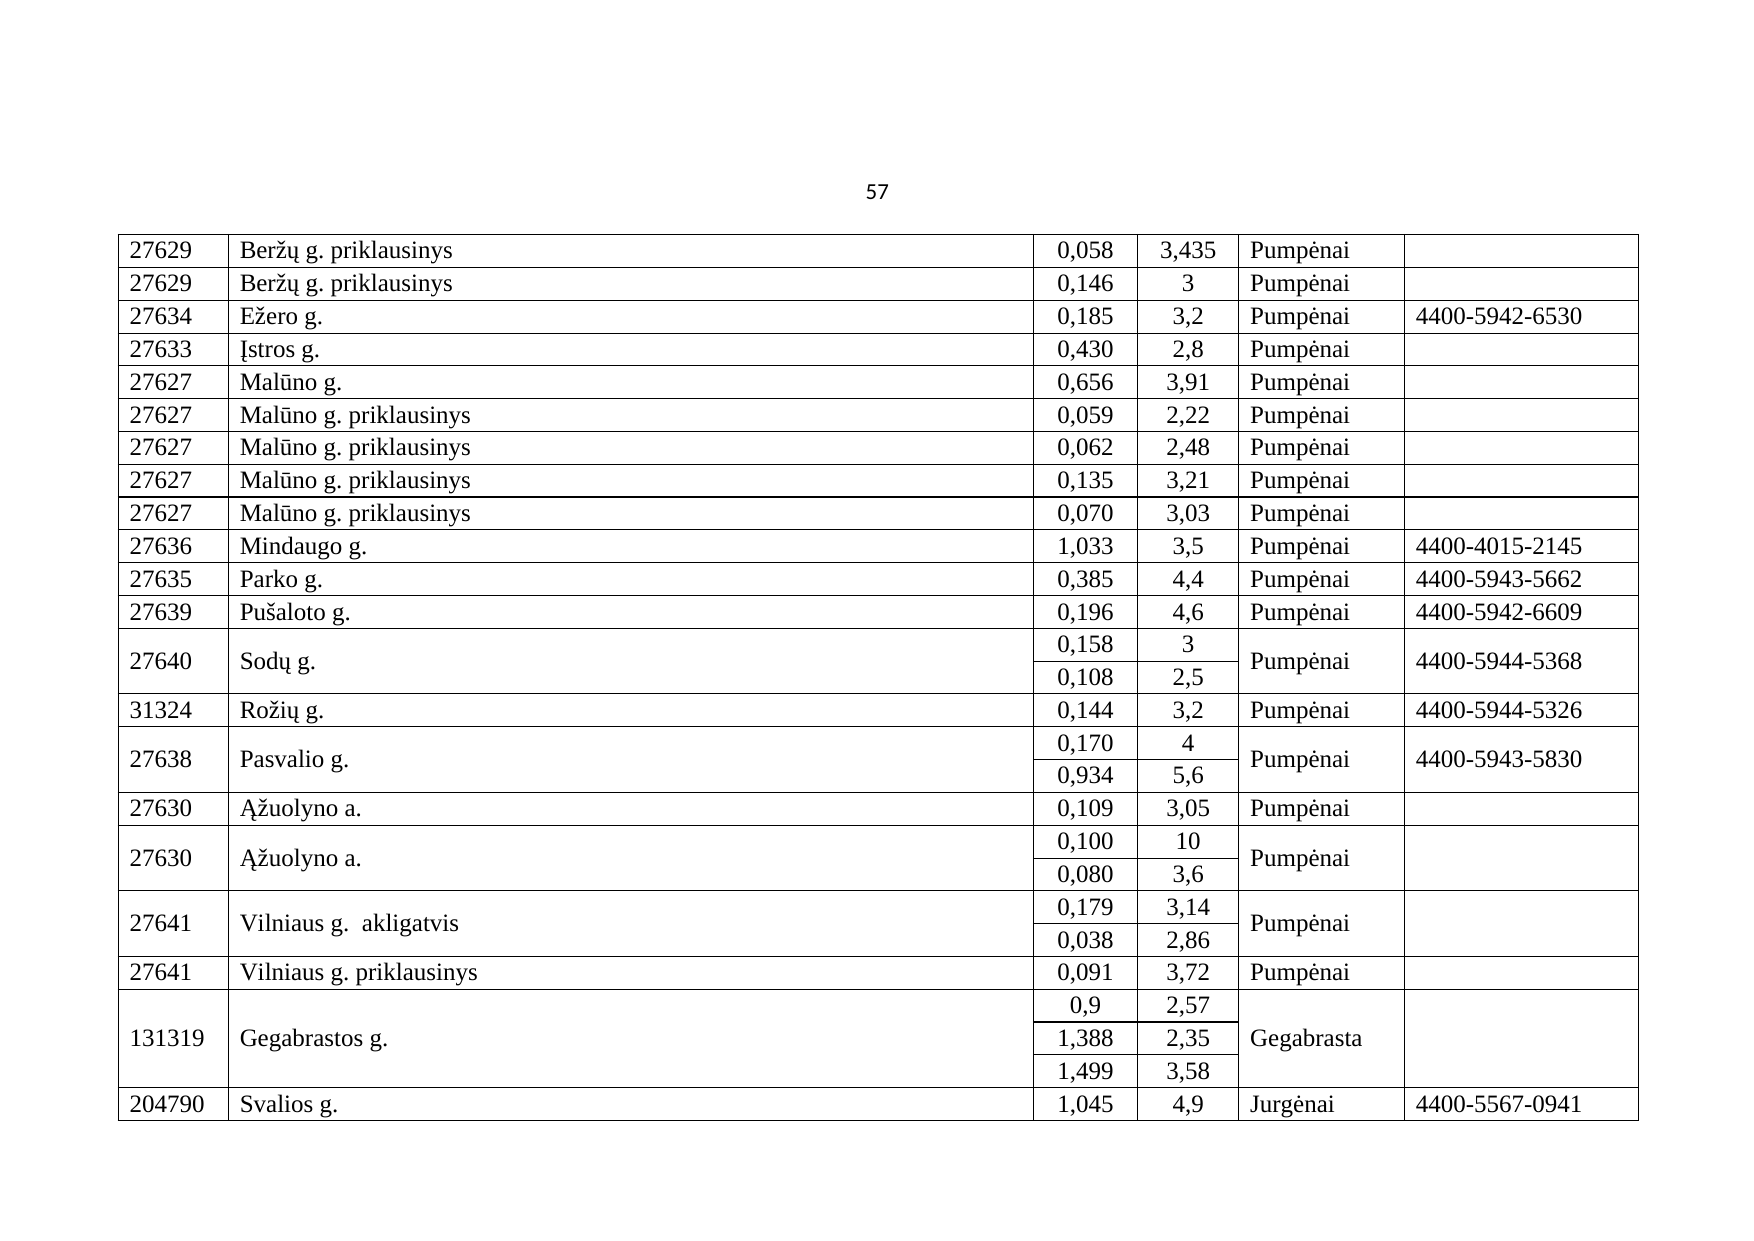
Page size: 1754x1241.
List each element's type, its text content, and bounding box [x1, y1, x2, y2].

table_cell 0,430 [1034, 334, 1137, 365]
table_cell Parko g. [229, 563, 1033, 595]
table_cell 0,170 [1034, 727, 1137, 759]
table_cell 3,2 [1138, 694, 1238, 726]
table_cell 0,108 [1034, 662, 1137, 693]
table_cell 204790 [119, 1088, 228, 1120]
table_cell [1405, 399, 1638, 431]
table_cell 27636 [119, 530, 228, 562]
table_cell Ežero g. [229, 301, 1033, 332]
table_cell [1405, 498, 1638, 529]
table_cell 27627 [119, 366, 228, 398]
table_cell Įstros g. [229, 334, 1033, 365]
table_cell 0,062 [1034, 432, 1137, 464]
table_cell 0,385 [1034, 563, 1137, 595]
table_cell [1405, 990, 1638, 1087]
table_cell 3,72 [1138, 957, 1238, 989]
table_cell Malūno g. priklausinys [229, 432, 1033, 464]
table_cell 27634 [119, 301, 228, 332]
table_cell Pumpėnai [1239, 891, 1404, 956]
table_cell 4400-5944-5368 [1405, 629, 1638, 693]
table_cell 3,03 [1138, 498, 1238, 529]
table_cell 4400-4015-2145 [1405, 530, 1638, 562]
table_cell [1405, 334, 1638, 365]
table_cell Mindaugo g. [229, 530, 1033, 562]
table_cell Pumpėnai [1239, 563, 1404, 595]
table_cell Pasvalio g. [229, 727, 1033, 792]
table_cell 4 [1138, 727, 1238, 759]
table_cell 0,070 [1034, 498, 1137, 529]
table_cell Pumpėnai [1239, 432, 1404, 464]
table_cell 3,2 [1138, 301, 1238, 332]
table_cell 3,58 [1138, 1055, 1238, 1087]
table_cell 27627 [119, 432, 228, 464]
table_cell 27641 [119, 891, 228, 956]
table_cell 27630 [119, 826, 228, 890]
table_cell [1405, 432, 1638, 464]
table_cell Beržų g. priklausinys [229, 268, 1033, 299]
table_cell 0,656 [1034, 366, 1137, 398]
table_cell 27640 [119, 629, 228, 693]
table_cell Malūno g. [229, 366, 1033, 398]
table_cell Vilniaus g. priklausinys [229, 957, 1033, 989]
table_cell 0,058 [1034, 235, 1137, 267]
table_cell 4400-5942-6530 [1405, 301, 1638, 332]
table_cell Gegabrastos g. [229, 990, 1033, 1087]
table_cell 2,5 [1138, 662, 1238, 693]
table_cell 0,080 [1034, 859, 1137, 890]
table_cell 31324 [119, 694, 228, 726]
table_cell Pumpėnai [1239, 793, 1404, 824]
table_cell 3,5 [1138, 530, 1238, 562]
table_cell 2,8 [1138, 334, 1238, 365]
table_cell 5,6 [1138, 760, 1238, 792]
table_cell Pumpėnai [1239, 596, 1404, 628]
table_cell [1405, 465, 1638, 496]
table_cell 1,499 [1034, 1055, 1137, 1087]
table_cell 0,059 [1034, 399, 1137, 431]
table_cell 0,934 [1034, 760, 1137, 792]
table_cell 0,135 [1034, 465, 1137, 496]
table_cell 0,9 [1034, 990, 1137, 1021]
table_cell 1,045 [1034, 1088, 1137, 1120]
table_cell Pumpėnai [1239, 268, 1404, 299]
table_cell 0,196 [1034, 596, 1137, 628]
table_cell 3,435 [1138, 235, 1238, 267]
table_cell [1405, 235, 1638, 267]
table_cell 27627 [119, 498, 228, 529]
table_cell [1405, 957, 1638, 989]
table_cell 3,14 [1138, 891, 1238, 923]
table_cell 27641 [119, 957, 228, 989]
table_cell 3,6 [1138, 859, 1238, 890]
table_cell 27629 [119, 268, 228, 299]
table_cell 3,21 [1138, 465, 1238, 496]
table_cell 131319 [119, 990, 228, 1087]
table_cell Pumpėnai [1239, 235, 1404, 267]
table_cell 10 [1138, 826, 1238, 857]
table_cell 0,179 [1034, 891, 1137, 923]
table_cell Ąžuolyno a. [229, 826, 1033, 890]
table_cell 27638 [119, 727, 228, 792]
table_cell 27633 [119, 334, 228, 365]
table_cell 3 [1138, 268, 1238, 299]
table_cell [1405, 826, 1638, 890]
table_cell Pumpėnai [1239, 334, 1404, 365]
table_cell Malūno g. priklausinys [229, 399, 1033, 431]
table_cell Pumpėnai [1239, 694, 1404, 726]
table_cell 27629 [119, 235, 228, 267]
table_cell 2,35 [1138, 1023, 1238, 1054]
table_cell 4,4 [1138, 563, 1238, 595]
table_cell 2,57 [1138, 990, 1238, 1021]
table_cell Malūno g. priklausinys [229, 498, 1033, 529]
table_cell 1,033 [1034, 530, 1137, 562]
table_cell 3,91 [1138, 366, 1238, 398]
table_cell Svalios g. [229, 1088, 1033, 1120]
table_cell Pumpėnai [1239, 498, 1404, 529]
table_cell Pumpėnai [1239, 727, 1404, 792]
table_cell 0,158 [1034, 629, 1137, 661]
table_cell 27627 [119, 399, 228, 431]
table_cell 0,146 [1034, 268, 1137, 299]
table_cell 27635 [119, 563, 228, 595]
table_cell 2,22 [1138, 399, 1238, 431]
table_cell Pumpėnai [1239, 530, 1404, 562]
table_cell 4400-5943-5830 [1405, 727, 1638, 792]
table_cell Beržų g. priklausinys [229, 235, 1033, 267]
table_cell 27630 [119, 793, 228, 824]
table_cell Malūno g. priklausinys [229, 465, 1033, 496]
table_cell Pumpėnai [1239, 629, 1404, 693]
table_cell 3 [1138, 629, 1238, 661]
table_cell 4,6 [1138, 596, 1238, 628]
table_cell Vilniaus g. akligatvis [229, 891, 1033, 956]
table_cell Rožių g. [229, 694, 1033, 726]
table_cell 2,86 [1138, 924, 1238, 956]
table_cell 4400-5943-5662 [1405, 563, 1638, 595]
table_cell Gegabrasta [1239, 990, 1404, 1087]
table_cell [1405, 268, 1638, 299]
table_cell 4400-5567-0941 [1405, 1088, 1638, 1120]
table_cell 4400-5942-6609 [1405, 596, 1638, 628]
table_cell [1405, 793, 1638, 824]
table_cell Pumpėnai [1239, 366, 1404, 398]
table_cell [1405, 891, 1638, 956]
table_cell 0,091 [1034, 957, 1137, 989]
table_cell 0,144 [1034, 694, 1137, 726]
table_cell Pumpėnai [1239, 957, 1404, 989]
table_cell 4400-5944-5326 [1405, 694, 1638, 726]
table_cell Ąžuolyno a. [229, 793, 1033, 824]
table_cell Pumpėnai [1239, 465, 1404, 496]
table_cell Sodų g. [229, 629, 1033, 693]
table_cell 2,48 [1138, 432, 1238, 464]
table_cell Pušaloto g. [229, 596, 1033, 628]
table_cell 3,05 [1138, 793, 1238, 824]
table_cell 4,9 [1138, 1088, 1238, 1120]
table_cell 0,109 [1034, 793, 1137, 824]
table_cell Pumpėnai [1239, 399, 1404, 431]
table_cell Pumpėnai [1239, 301, 1404, 332]
table_cell 1,388 [1034, 1023, 1137, 1054]
table_cell 0,038 [1034, 924, 1137, 956]
table_cell 0,185 [1034, 301, 1137, 332]
table_cell [1405, 366, 1638, 398]
table_cell 0,100 [1034, 826, 1137, 857]
table_cell 27627 [119, 465, 228, 496]
table_cell 27639 [119, 596, 228, 628]
table_cell Jurgėnai [1239, 1088, 1404, 1120]
table_cell Pumpėnai [1239, 826, 1404, 890]
